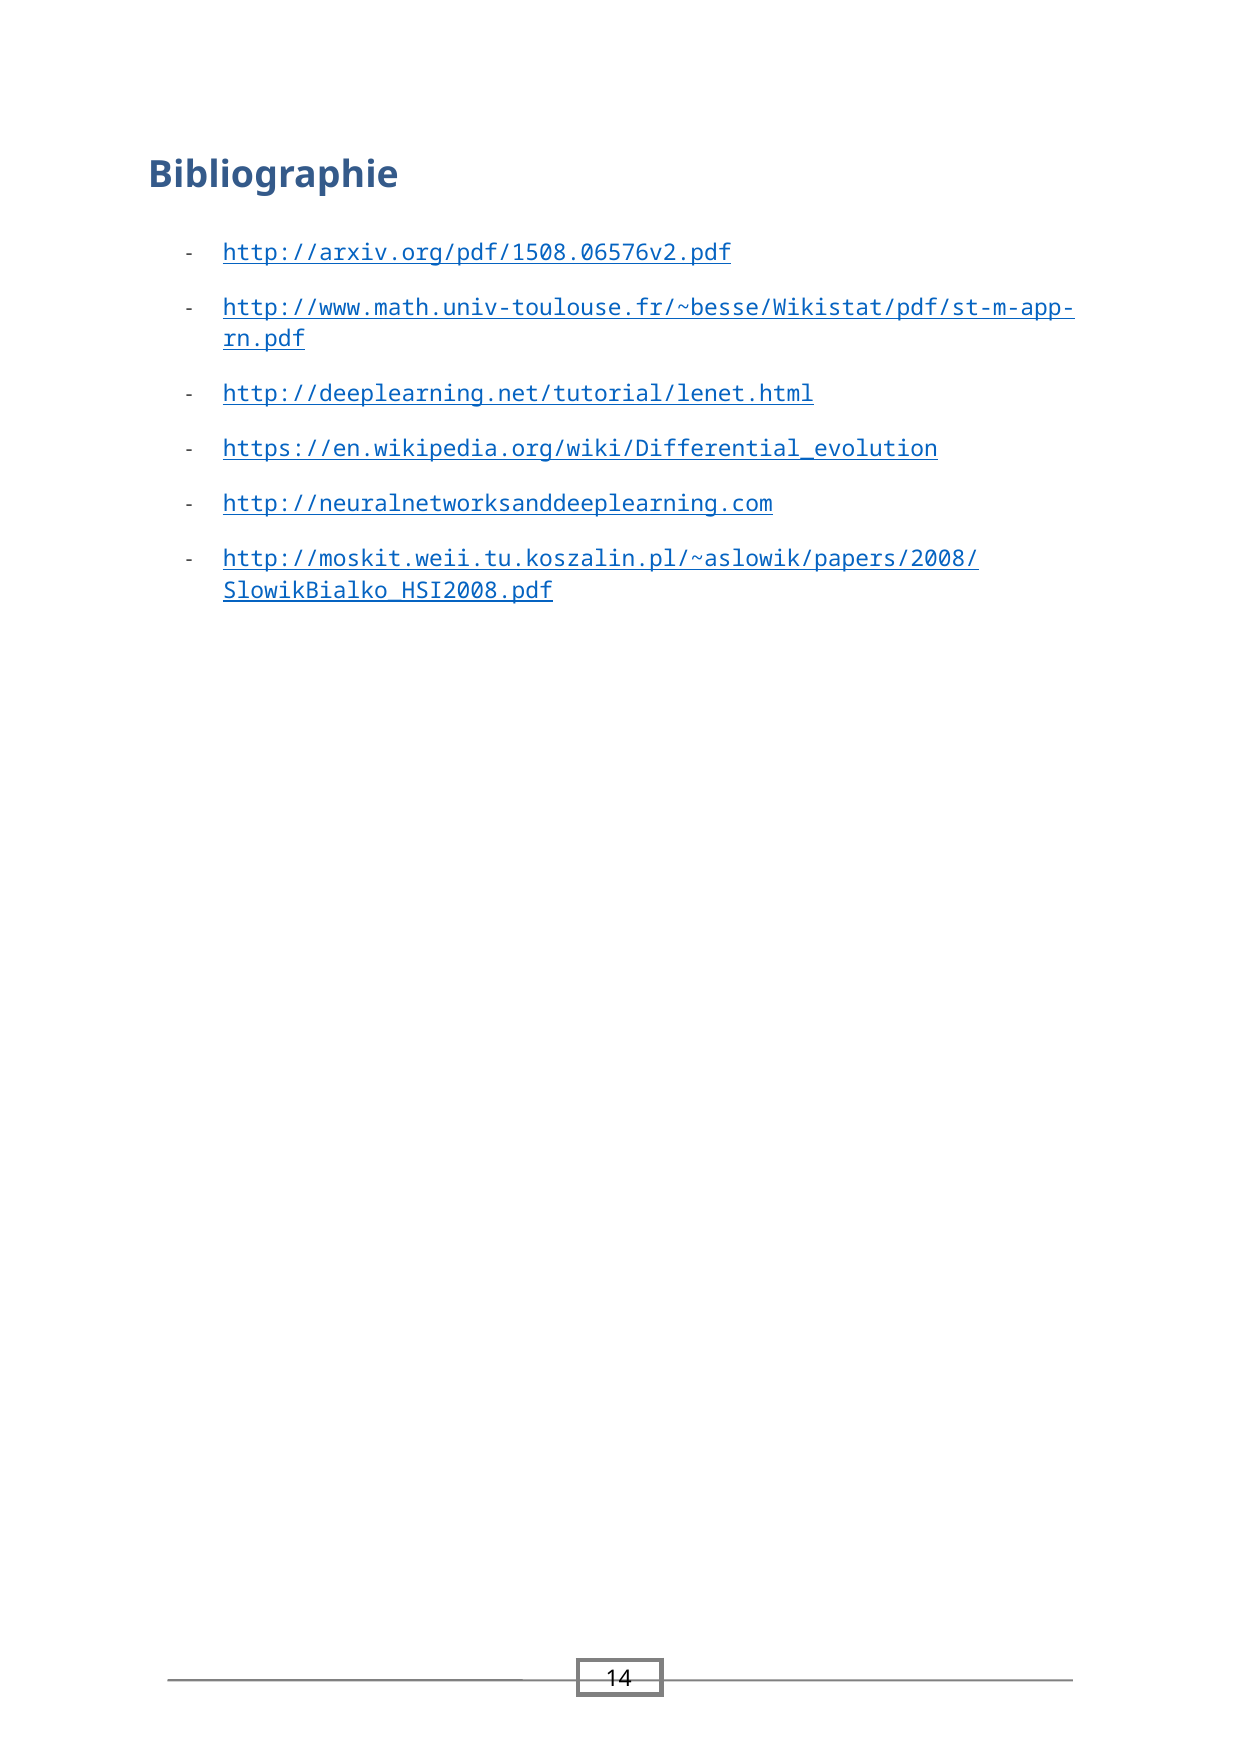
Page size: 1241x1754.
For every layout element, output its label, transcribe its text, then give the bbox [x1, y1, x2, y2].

subtitle http://moskit.weii.tu.koszalin.pl/~aslowik/papers/2008/SlowikBialko_HSI2008.pdf [185, 542, 1093, 605]
subtitle https://en.wikipedia.org/wiki/Differential_evolution [185, 432, 1093, 463]
subtitle http://neuralnetworksanddeeplearning.com [185, 487, 1093, 518]
subtitle http://deeplearning.net/tutorial/lenet.html [185, 377, 1093, 408]
subtitle Bibliographie [148, 148, 1093, 199]
subtitle http://arxiv.org/pdf/1508.06576v2.pdf [185, 236, 1093, 267]
subtitle http://www.math.univ-toulouse.fr/~besse/Wikistat/pdf/st-m-app-rn.pdf [185, 291, 1093, 353]
